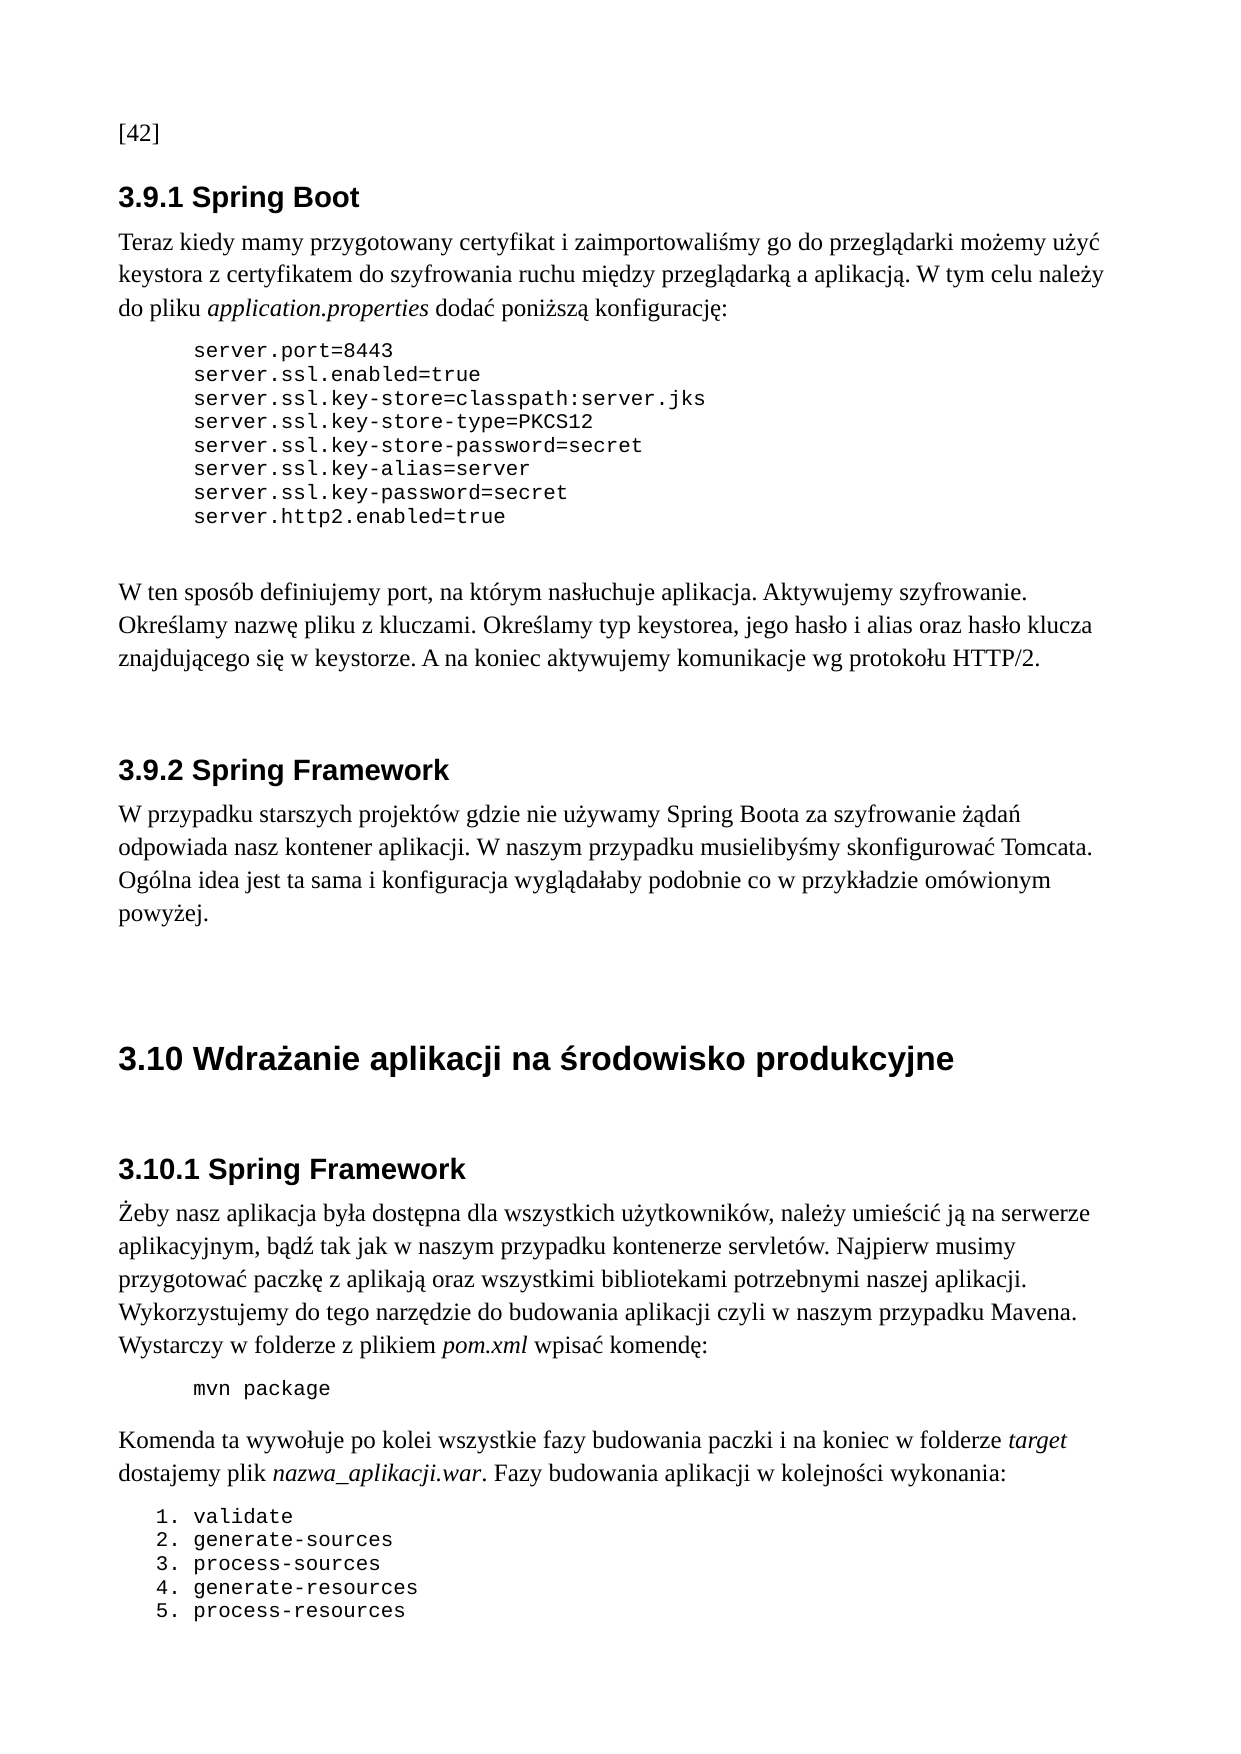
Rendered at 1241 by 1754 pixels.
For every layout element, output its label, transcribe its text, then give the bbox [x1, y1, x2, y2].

text Żeby nasz aplikacja była dostępna dla wszystkich użytkowników, należy umieścić ją na serwerze aplikacyjnym, bądź tak jak w naszym przypadku kontenerze servletów. Najpierw musimy przygotować paczkę z aplikają oraz wszystkimi bibliotekami potrzebnymi naszej aplikacji. Wykorzystujemy do tego narzędzie do budowania aplikacji czyli w naszym przypadku Mavena. Wystarczy w folderze z plikiem pom.xml wpisać komendę: [118, 1198, 1122, 1359]
text W ten sposób definiujemy port, na którym nasłuchuje aplikacja. Aktywujemy szyfrowanie. Określamy nazwę pliku z kluczami. Określamy typ keystorea, jego hasło i alias oraz hasło klucza znajdującego się w keystorze. A na koniec aktywujemy komunikacje wg protokołu HTTP/2. [118, 577, 1122, 672]
text server.http2.enabled=true [193, 506, 1122, 529]
list process-resources [156, 1600, 1122, 1624]
text server.ssl.enabled=true [193, 364, 1122, 387]
text server.ssl.key-alias=server [193, 458, 1122, 482]
text server.ssl.key-store-password=secret [193, 435, 1122, 458]
list process-sources [156, 1553, 1122, 1577]
text mvn package [193, 1378, 1122, 1401]
subtitle 3.10 Wdrażanie aplikacji na środowisko produkcyjne [118, 1038, 1122, 1077]
text W przypadku starszych projektów gdzie nie używamy Spring Boota za szyfrowanie żądań odpowiada nasz kontener aplikacji. W naszym przypadku musielibyśmy skonfigurować Tomcata. Ogólna idea jest ta sama i konfiguracja wyglądałaby podobnie co w przykładzie omówionym powyżej. [118, 799, 1122, 927]
text [42] [118, 118, 1122, 147]
subtitle 3.9.2 Spring Framework [118, 753, 1122, 787]
text server.port=8443 [193, 340, 1122, 364]
text server.ssl.key-password=secret [193, 482, 1122, 506]
subtitle 3.10.1 Spring Framework [118, 1152, 1122, 1186]
list generate-resources [156, 1577, 1122, 1600]
list generate-sources [156, 1529, 1122, 1553]
subtitle 3.9.1 Spring Boot [118, 180, 1122, 214]
text Komenda ta wywołuje po kolei wszystkie fazy budowania paczki i na koniec w folderze target dostajemy plik nazwa_aplikacji.war. Fazy budowania aplikacji w kolejności wykonania: [118, 1425, 1122, 1487]
list validate [156, 1506, 1122, 1529]
text Teraz kiedy mamy przygotowany certyfikat i zaimportowaliśmy go do przeglądarki możemy użyć keystora z certyfikatem do szyfrowania ruchu między przeglądarką a aplikacją. W tym celu należy do pliku application.properties dodać poniższą konfigurację: [118, 227, 1122, 321]
text server.ssl.key-store=classpath:server.jks [193, 387, 1122, 411]
text server.ssl.key-store-type=PKCS12 [193, 411, 1122, 435]
